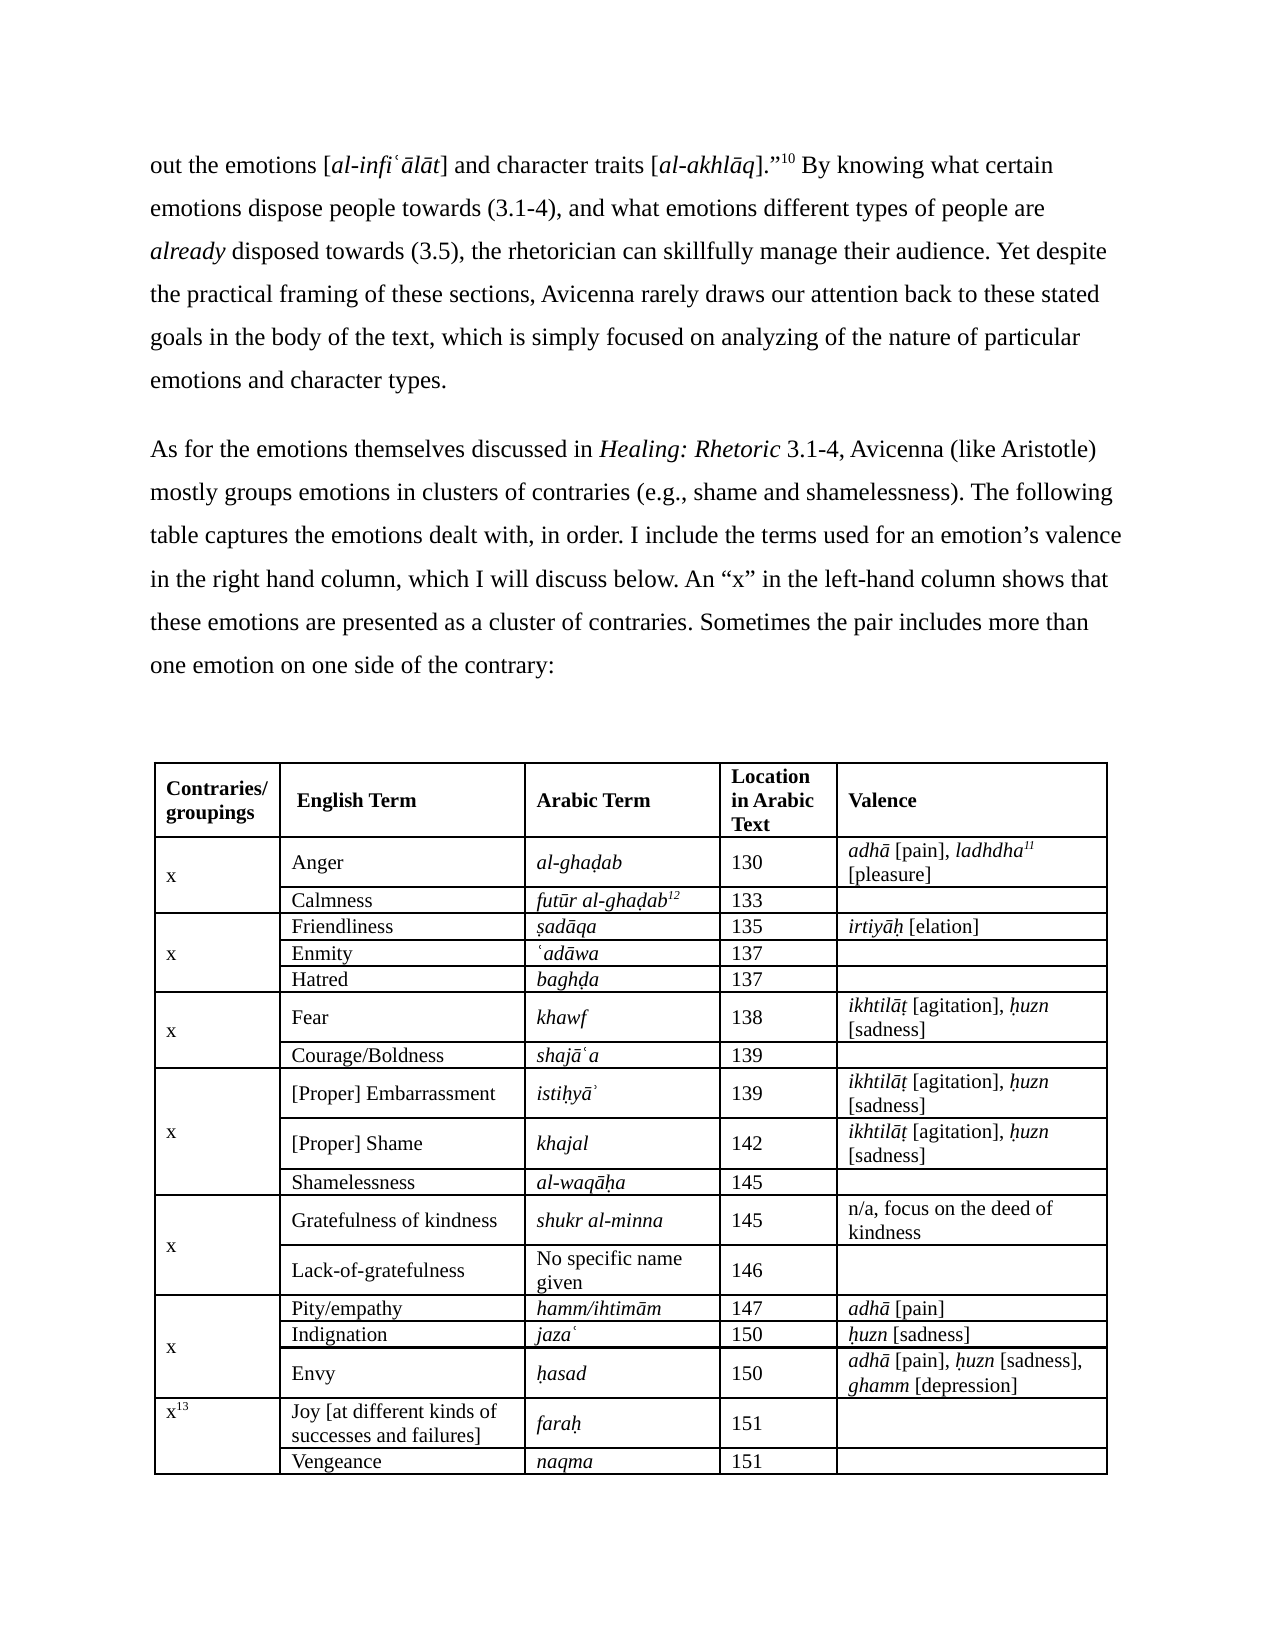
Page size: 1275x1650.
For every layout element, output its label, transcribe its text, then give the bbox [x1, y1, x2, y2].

table_cell shajāʿa [526, 1043, 719, 1067]
table_cell naqma [526, 1449, 719, 1473]
text As for the emotions themselves discussed in Healing: Rhetoric 3.1-4, Avicenna (like Aristotle) mostly groups emotions in clusters of contraries (e.g., shame and shamelessness). The following table captures the emotions dealt with, in order. I include the terms used for an emotion’s valence in the right hand column, which I will discuss below. An “x” in the left-hand column shows that these emotions are presented as a cluster of contraries. Sometimes the pair includes more than one emotion on one side of the contrary: [150, 434, 1125, 679]
table_cell 150 [721, 1322, 836, 1346]
text out the emotions [al-infiʿālāt] and character traits [al-akhlāq].” By knowing what certain emotions dispose people towards (3.1-4), and what emotions different types of people are already disposed towards (3.5), the rhetorician can skillfully manage their audience. Yet despite the practical framing of these sections, Avicenna rarely draws our attention back to these stated goals in the body of the text, which is simply focused on analyzing of the nature of particular emotions and character types. [150, 150, 1125, 394]
table_cell 137 [721, 941, 836, 964]
table_cell n/a, focus on the deed of kindness [838, 1196, 1106, 1244]
table_cell Pity/empathy [281, 1296, 524, 1320]
table_cell 133 [721, 888, 836, 912]
table_cell 150 [721, 1349, 836, 1397]
table_cell [838, 1170, 1106, 1194]
table_cell [838, 888, 1106, 912]
table_cell khawf [526, 993, 719, 1041]
table_cell ḥasad [526, 1349, 719, 1397]
table_header Valence [838, 764, 1106, 836]
table_cell [Proper] Shame [281, 1119, 524, 1167]
table_cell [838, 1399, 1106, 1447]
table_cell 151 [721, 1449, 836, 1473]
table_cell ikhtilāṭ [agitation], ḥuzn [sadness] [838, 1069, 1106, 1117]
table_cell ṣadāqa [526, 914, 719, 938]
table_cell al-ghaḍab [526, 838, 719, 886]
table_cell Envy [281, 1349, 524, 1397]
table_cell adhā [pain] [838, 1296, 1106, 1320]
table_cell Fear [281, 993, 524, 1041]
table_cell Shamelessness [281, 1170, 524, 1194]
table_cell irtiyāḥ [elation] [838, 914, 1106, 938]
table_cell 151 [721, 1399, 836, 1447]
table_cell shukr al-minna [526, 1196, 719, 1244]
table_cell baghḍa [526, 967, 719, 991]
table_header Arabic Term [526, 764, 719, 836]
table_cell futūr al-ghaḍab [526, 888, 719, 912]
table_cell [Proper] Embarrassment [281, 1069, 524, 1117]
table_header Location in Arabic Text [721, 764, 836, 836]
table_cell [838, 967, 1106, 991]
table_cell x [156, 1296, 279, 1397]
table_cell adhā [pain], ladhdha [pleasure] [838, 838, 1106, 886]
table_cell No specific name given [526, 1246, 719, 1294]
table_cell [838, 941, 1106, 964]
table_header English Term [281, 764, 524, 836]
table_cell Vengeance [281, 1449, 524, 1473]
table_cell 145 [721, 1196, 836, 1244]
table_cell 147 [721, 1296, 836, 1320]
table_cell hamm/ihtimām [526, 1296, 719, 1320]
table_cell 135 [721, 914, 836, 938]
table_cell khajal [526, 1119, 719, 1167]
table_cell Courage/Boldness [281, 1043, 524, 1067]
table_cell istiḥyāʾ [526, 1069, 719, 1117]
table_cell x [156, 914, 279, 991]
table_cell [838, 1246, 1106, 1294]
table_cell Friendliness [281, 914, 524, 938]
table_cell Lack-of-gratefulness [281, 1246, 524, 1294]
table_cell 142 [721, 1119, 836, 1167]
table_cell x [156, 1196, 279, 1294]
table_cell x [156, 1069, 279, 1194]
table_cell Calmness [281, 888, 524, 912]
table_cell 130 [721, 838, 836, 886]
table_cell 145 [721, 1170, 836, 1194]
table_cell faraḥ [526, 1399, 719, 1447]
table_cell Enmity [281, 941, 524, 964]
table_cell x [156, 838, 279, 912]
table_cell x [156, 993, 279, 1067]
table_cell 139 [721, 1043, 836, 1067]
table_cell 138 [721, 993, 836, 1041]
table_cell x [156, 1399, 279, 1473]
table_cell 137 [721, 967, 836, 991]
table_cell 146 [721, 1246, 836, 1294]
table_cell Indignation [281, 1322, 524, 1346]
table_cell Joy [at different kinds of successes and failures] [281, 1399, 524, 1447]
table_cell ḥuzn [sadness] [838, 1322, 1106, 1346]
table_cell 139 [721, 1069, 836, 1117]
table_cell ikhtilāṭ [agitation], ḥuzn [sadness] [838, 993, 1106, 1041]
table_header Contraries/groupings [156, 764, 279, 836]
table_cell [838, 1449, 1106, 1473]
table_cell Hatred [281, 967, 524, 991]
table_cell [838, 1043, 1106, 1067]
table_cell ikhtilāṭ [agitation], ḥuzn [sadness] [838, 1119, 1106, 1167]
table_cell Anger [281, 838, 524, 886]
table_cell al-waqāḥa [526, 1170, 719, 1194]
table_cell jazaʿ [526, 1322, 719, 1346]
table_cell adhā [pain], ḥuzn [sadness], ghamm [depression] [838, 1349, 1106, 1397]
table_cell ʿadāwa [526, 941, 719, 964]
table_cell Gratefulness of kindness [281, 1196, 524, 1244]
